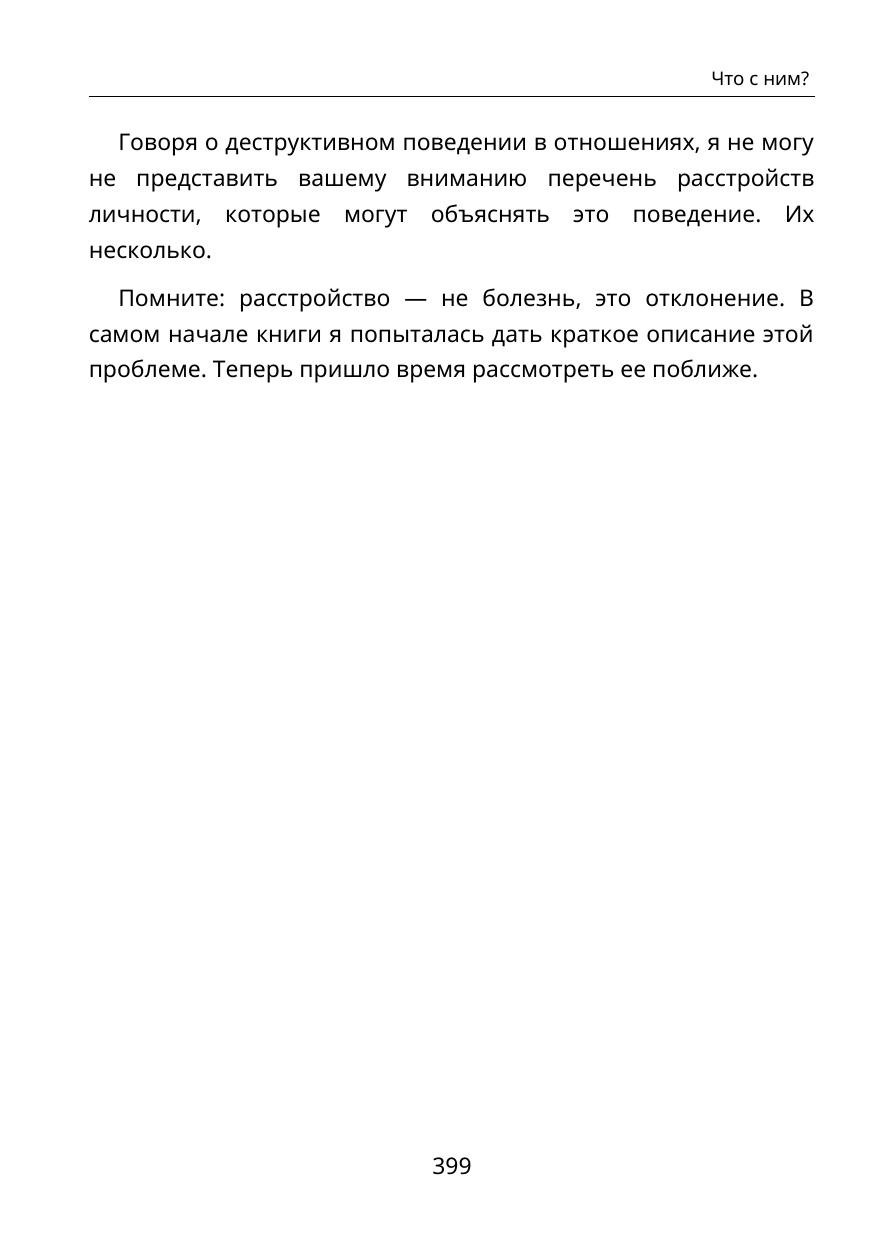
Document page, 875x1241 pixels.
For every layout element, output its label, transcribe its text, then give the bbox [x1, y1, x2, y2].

text Помните: расстройство — не болезнь, это отклонение. В самом начале книги я попыталась дать краткое описание этой проблеме. Теперь пришло время рассмотреть ее поближе. [88, 282, 815, 385]
text Говоря о деструктивном поведении в отношениях, я не могу не представить вашему вниманию перечень расстройств личности, которые могут объяснять это поведение. Их несколько. [88, 126, 815, 265]
